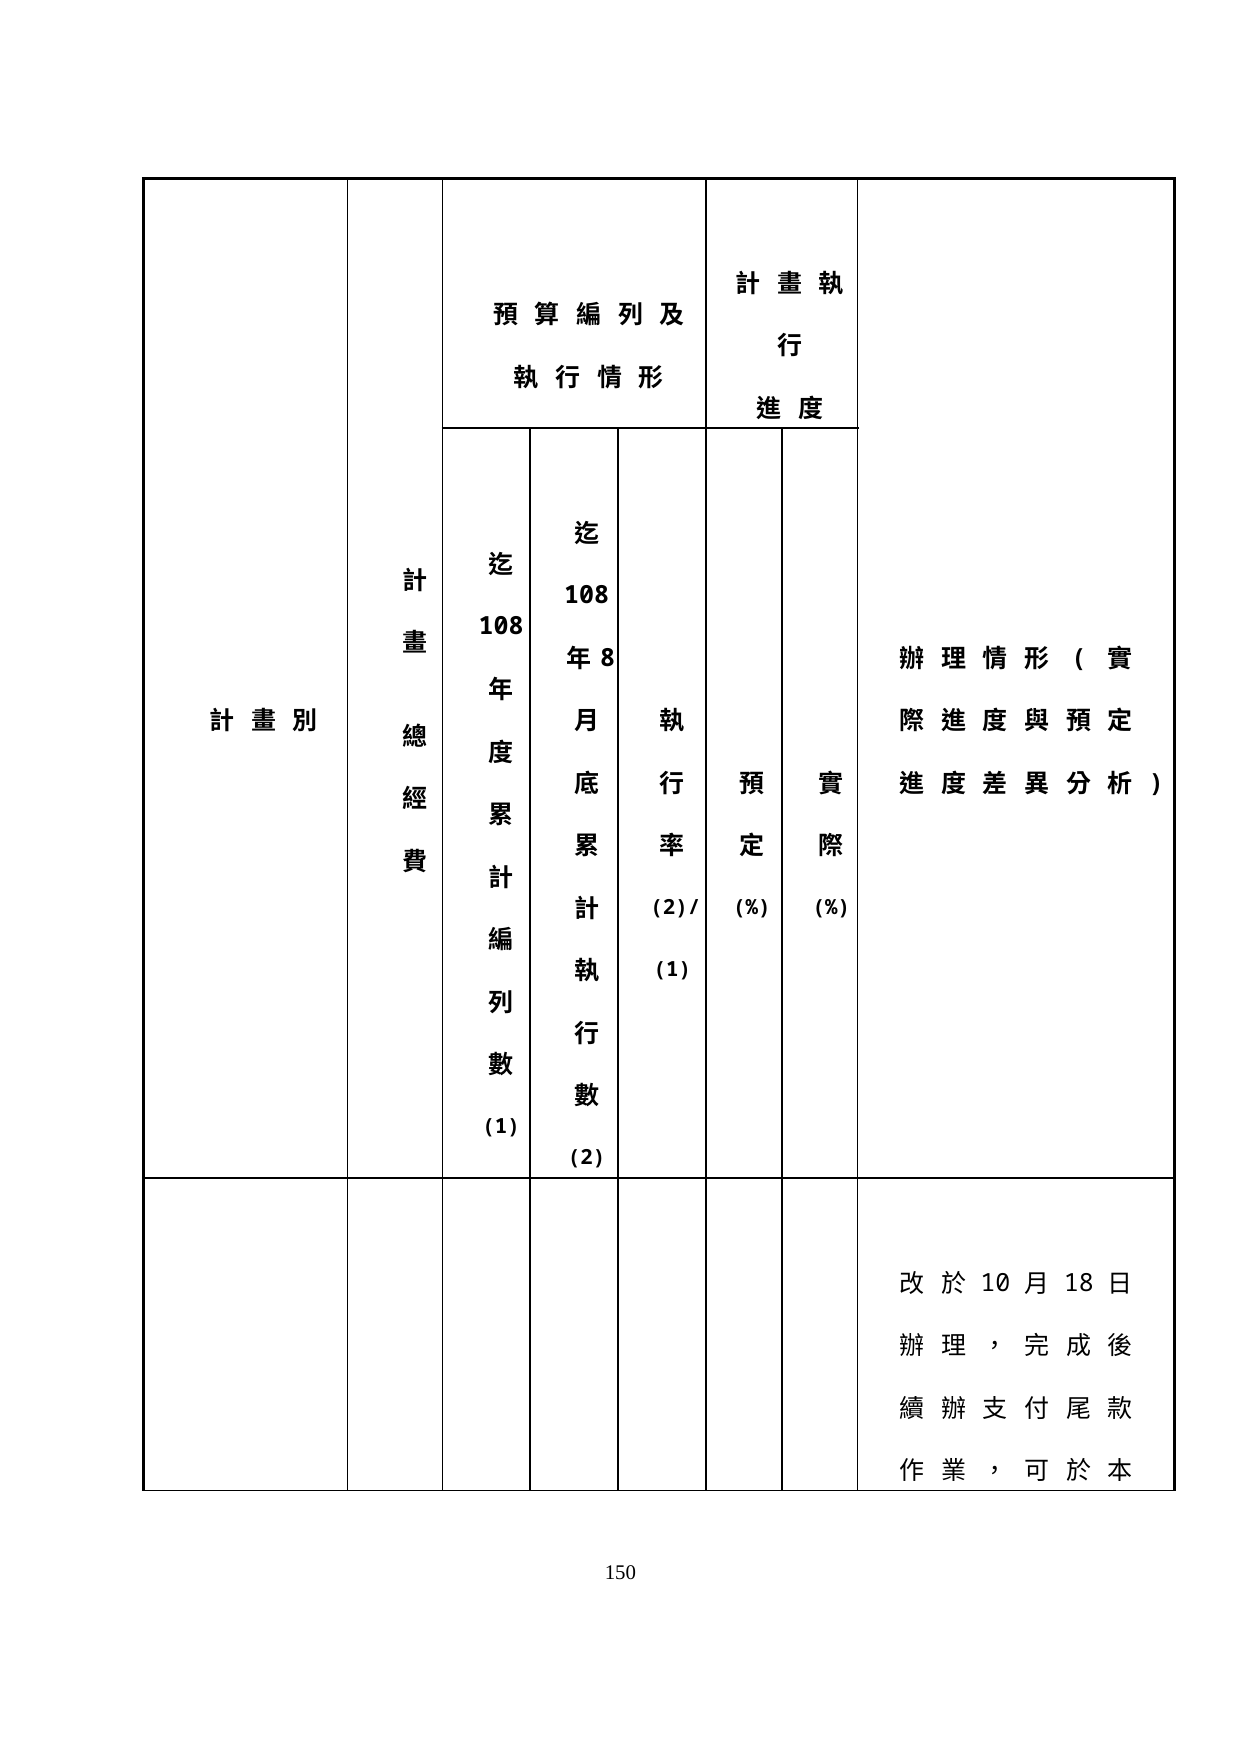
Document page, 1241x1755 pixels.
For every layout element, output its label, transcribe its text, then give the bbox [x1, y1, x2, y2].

table_cell [531, 1179, 617, 1490]
table_cell 迄108年8月底累計執行數(2) [531, 429, 617, 1177]
table_cell [707, 1179, 781, 1490]
table_header 計畫 總經費 [348, 180, 442, 1177]
table_header 計畫別 [145, 180, 347, 1177]
table_header 預算編列及執行情形 [443, 180, 705, 427]
table_cell [348, 1179, 442, 1490]
table_cell [619, 1179, 705, 1490]
table_cell 預定(%) [707, 429, 781, 1177]
table_header 辦理情形(實際進度與預定進度差異分析) [858, 180, 1173, 1177]
table_cell 執行率(2)/(1) [619, 429, 705, 1177]
table_header 計畫執行 進度 [707, 180, 857, 427]
table_cell 改於10月18日辦理，完成後續辦支付尾款作業，可於本 [858, 1179, 1173, 1490]
table_cell [145, 1179, 347, 1490]
table_cell [783, 1179, 857, 1490]
table_cell 實際(%) [783, 429, 857, 1177]
table_cell [443, 1179, 529, 1490]
table_cell 迄108年度累計編列數(1) [443, 429, 529, 1177]
